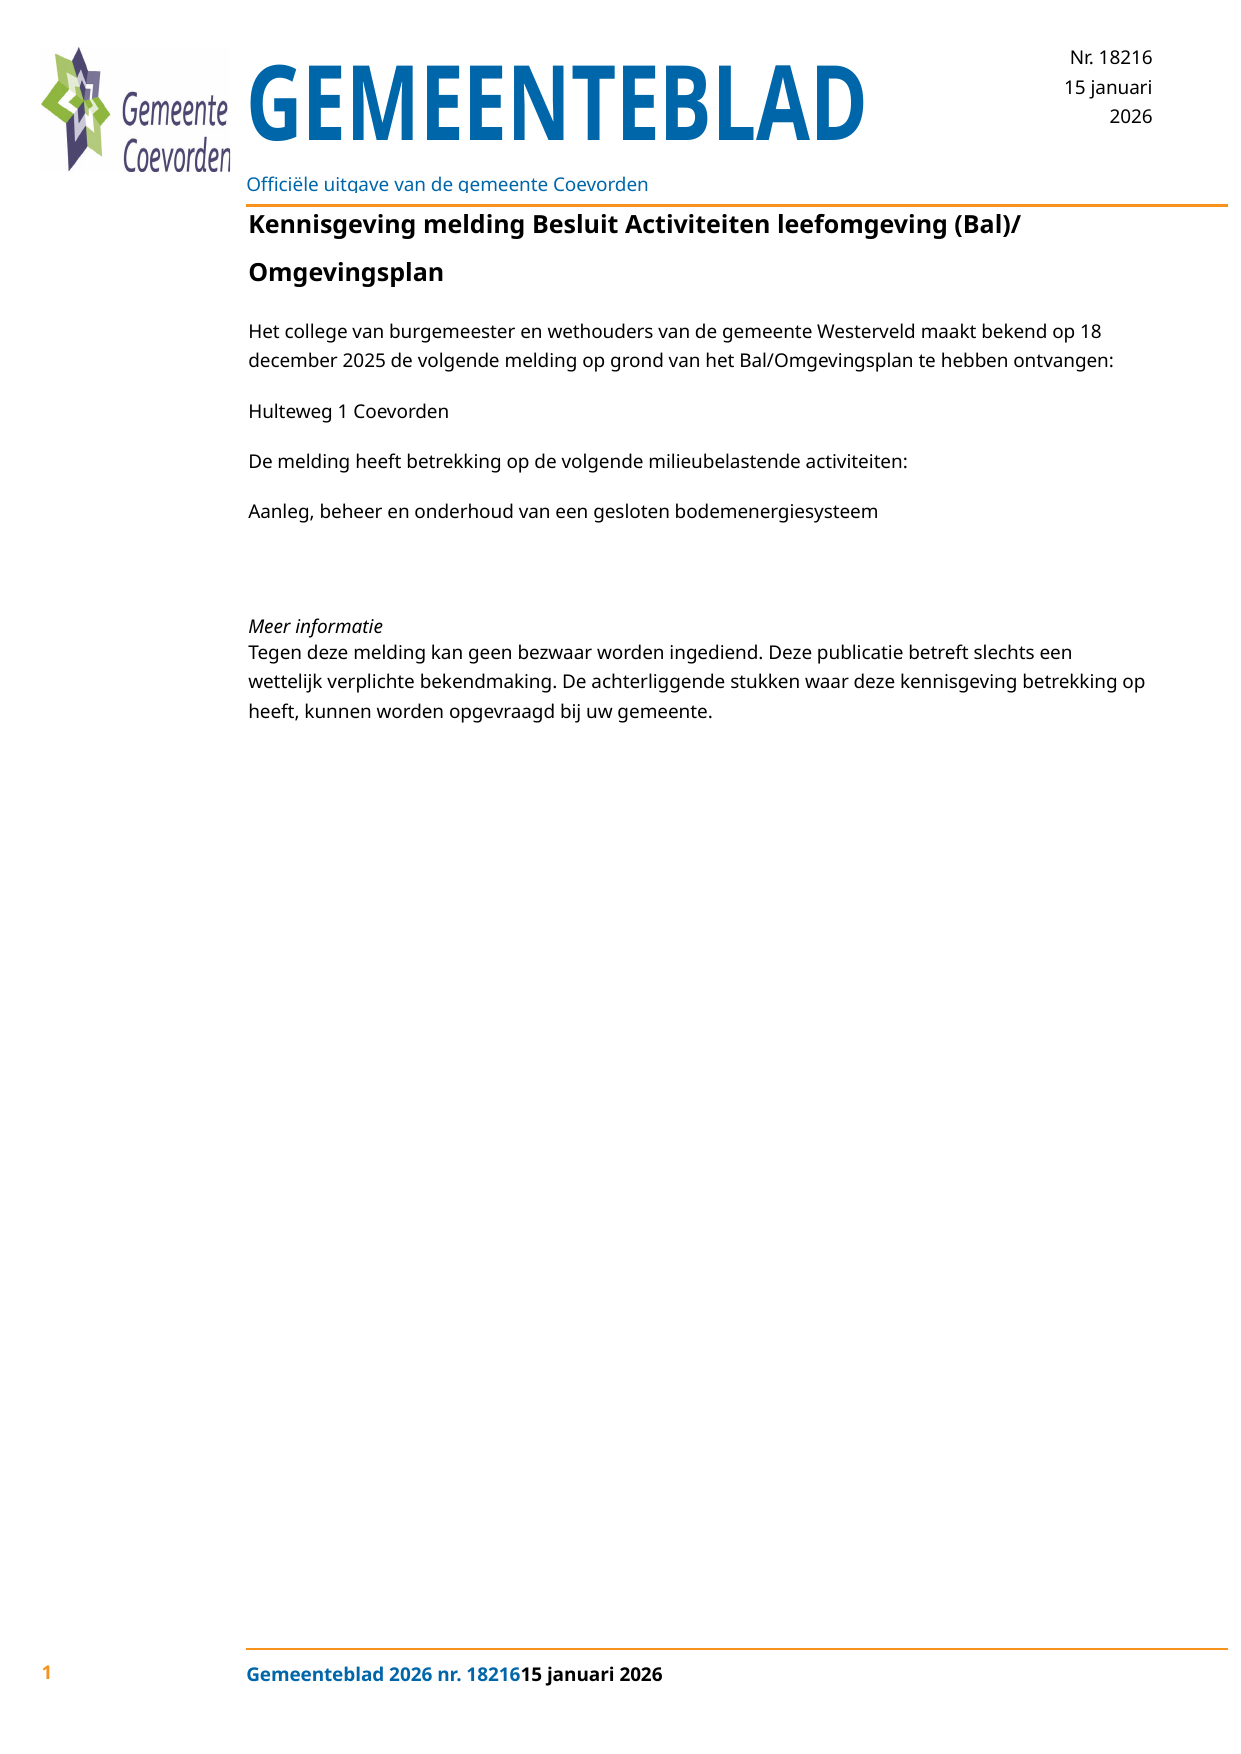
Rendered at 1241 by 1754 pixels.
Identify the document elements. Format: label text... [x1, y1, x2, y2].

text Tegen deze melding kan geen bezwaar worden ingediend. Deze publicatie betreft slechts een wettelijk verplichte bekendmaking. De achterliggende stukken waar deze kennisgeving betrekking op heeft, kunnen worden opgevraagd bij uw gemeente. [248, 639, 1152, 724]
text Kennisgeving melding Besluit Activiteiten leefomgeving (Bal)/ Omgevingsplan [248, 207, 1152, 288]
text De melding heeft betrekking op de volgende milieubelastende activiteiten: [248, 448, 1152, 474]
text Hulteweg 1 Coevorden [248, 398, 1152, 424]
text Meer informatie [248, 613, 1152, 639]
text Het college van burgemeester en wethouders van de gemeente Westerveld maakt bekend op 18 december 2025 de volgende melding op grond van het Bal/Omgevingsplan te hebben ontvangen: [248, 318, 1152, 373]
text Aanleg, beheer en onderhoud van een gesloten bodemenergiesysteem [248, 499, 1152, 524]
picture [41, 47, 231, 172]
